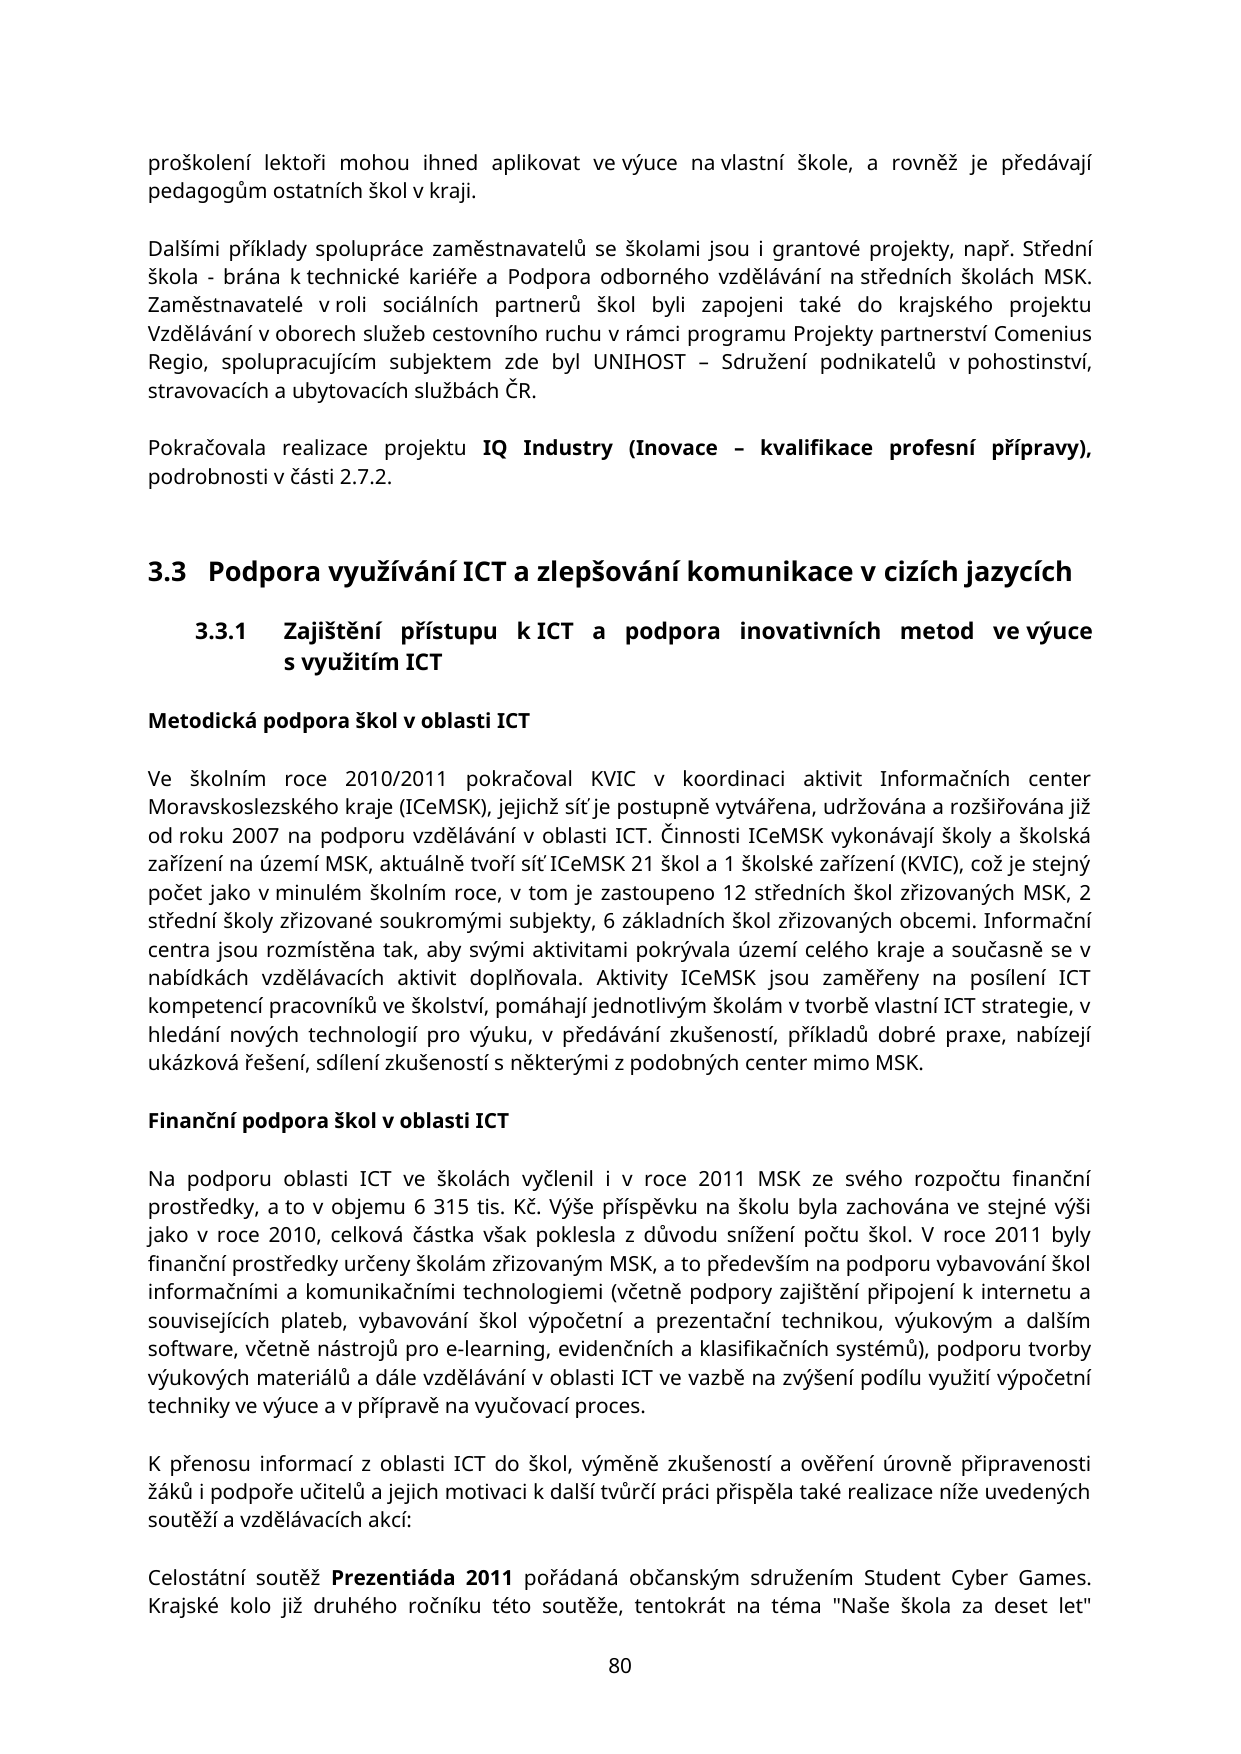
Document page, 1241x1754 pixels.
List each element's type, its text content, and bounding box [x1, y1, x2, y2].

text Metodická podpora škol v oblasti ICT [148, 706, 1092, 735]
text Finanční podpora škol v oblasti ICT [148, 1106, 1092, 1134]
subtitle Podpora využívání ICT a zlepšování komunikace v cizích jazycích [148, 553, 1092, 590]
text Dalšími příklady spolupráce zaměstnavatelů se školami jsou i grantové projekty, např. Střední škola - brána k technické kariéře a Podpora odborného vzdělávání na středních školách MSK. Zaměstnavatelé v roli sociálních partnerů škol byli zapojeni také do krajského projektu Vzdělávání v oborech služeb cestovního ruchu v rámci programu Projekty partnerství Comenius Regio, spolupracujícím subjektem zde byl UNIHOST – Sdružení podnikatelů v pohostinství, stravovacích a ubytovacích službách ČR. [148, 234, 1092, 404]
text Pokračovala realizace projektu IQ Industry (Inovace – kvalifikace profesní přípravy), podrobnosti v části 2.7.2. [148, 433, 1092, 490]
text K přenosu informací z oblasti ICT do škol, výměně zkušeností a ověření úrovně připravenosti žáků i podpoře učitelů a jejich motivaci k další tvůrčí práci přispěla také realizace níže uvedených soutěží a vzdělávacích akcí: [148, 1449, 1092, 1534]
text Ve školním roce 2010/2011 pokračoval KVIC v koordinaci aktivit Informačních center Moravskoslezského kraje (ICeMSK), jejichž síť je postupně vytvářena, udržována a rozšiřována již od roku 2007 na podporu vzdělávání v oblasti ICT. Činnosti ICeMSK vykonávají školy a školská zařízení na území MSK, aktuálně tvoří síť ICeMSK 21 škol a 1 školské zařízení (KVIC), což je stejný počet jako v minulém školním roce, v tom je zastoupeno 12 středních škol zřizovaných MSK, 2 střední školy zřizované soukromými subjekty, 6 základních škol zřizovaných obcemi. Informační centra jsou rozmístěna tak, aby svými aktivitami pokrývala území celého kraje a současně se v nabídkách vzdělávacích aktivit doplňovala. Aktivity ICeMSK jsou zaměřeny na posílení ICT kompetencí pracovníků ve školství, pomáhají jednotlivým školám v tvorbě vlastní ICT strategie, v hledání nových technologií pro výuku, v předávání zkušeností, příkladů dobré praxe, nabízejí ukázková řešení, sdílení zkušeností s některými z podobných center mimo MSK. [148, 764, 1092, 1077]
subtitle Zajištění přístupu k ICT a podpora inovativních metod ve výuce s využitím ICT [195, 615, 1092, 677]
text Celostátní soutěž Prezentiáda 2011 pořádaná občanským sdružením Student Cyber Games. Krajské kolo již druhého ročníku této soutěže, tentokrát na téma "Naše škola za deset let" [148, 1563, 1092, 1620]
text Na podporu oblasti ICT ve školách vyčlenil i v roce 2011 MSK ze svého rozpočtu finanční prostředky, a to v objemu 6 315 tis. Kč. Výše příspěvku na školu byla zachována ve stejné výši jako v roce 2010, celková částka však poklesla z důvodu snížení počtu škol. V roce 2011 byly finanční prostředky určeny školám zřizovaným MSK, a to především na podporu vybavování škol informačními a komunikačními technologiemi (včetně podpory zajištění připojení k internetu a souvisejících plateb, vybavování škol výpočetní a prezentační technikou, výukovým a dalším software, včetně nástrojů pro e-learning, evidenčních a klasifikačních systémů), podporu tvorby výukových materiálů a dále vzdělávání v oblasti ICT ve vazbě na zvýšení podílu využití výpočetní techniky ve výuce a v přípravě na vyučovací proces. [148, 1164, 1092, 1419]
